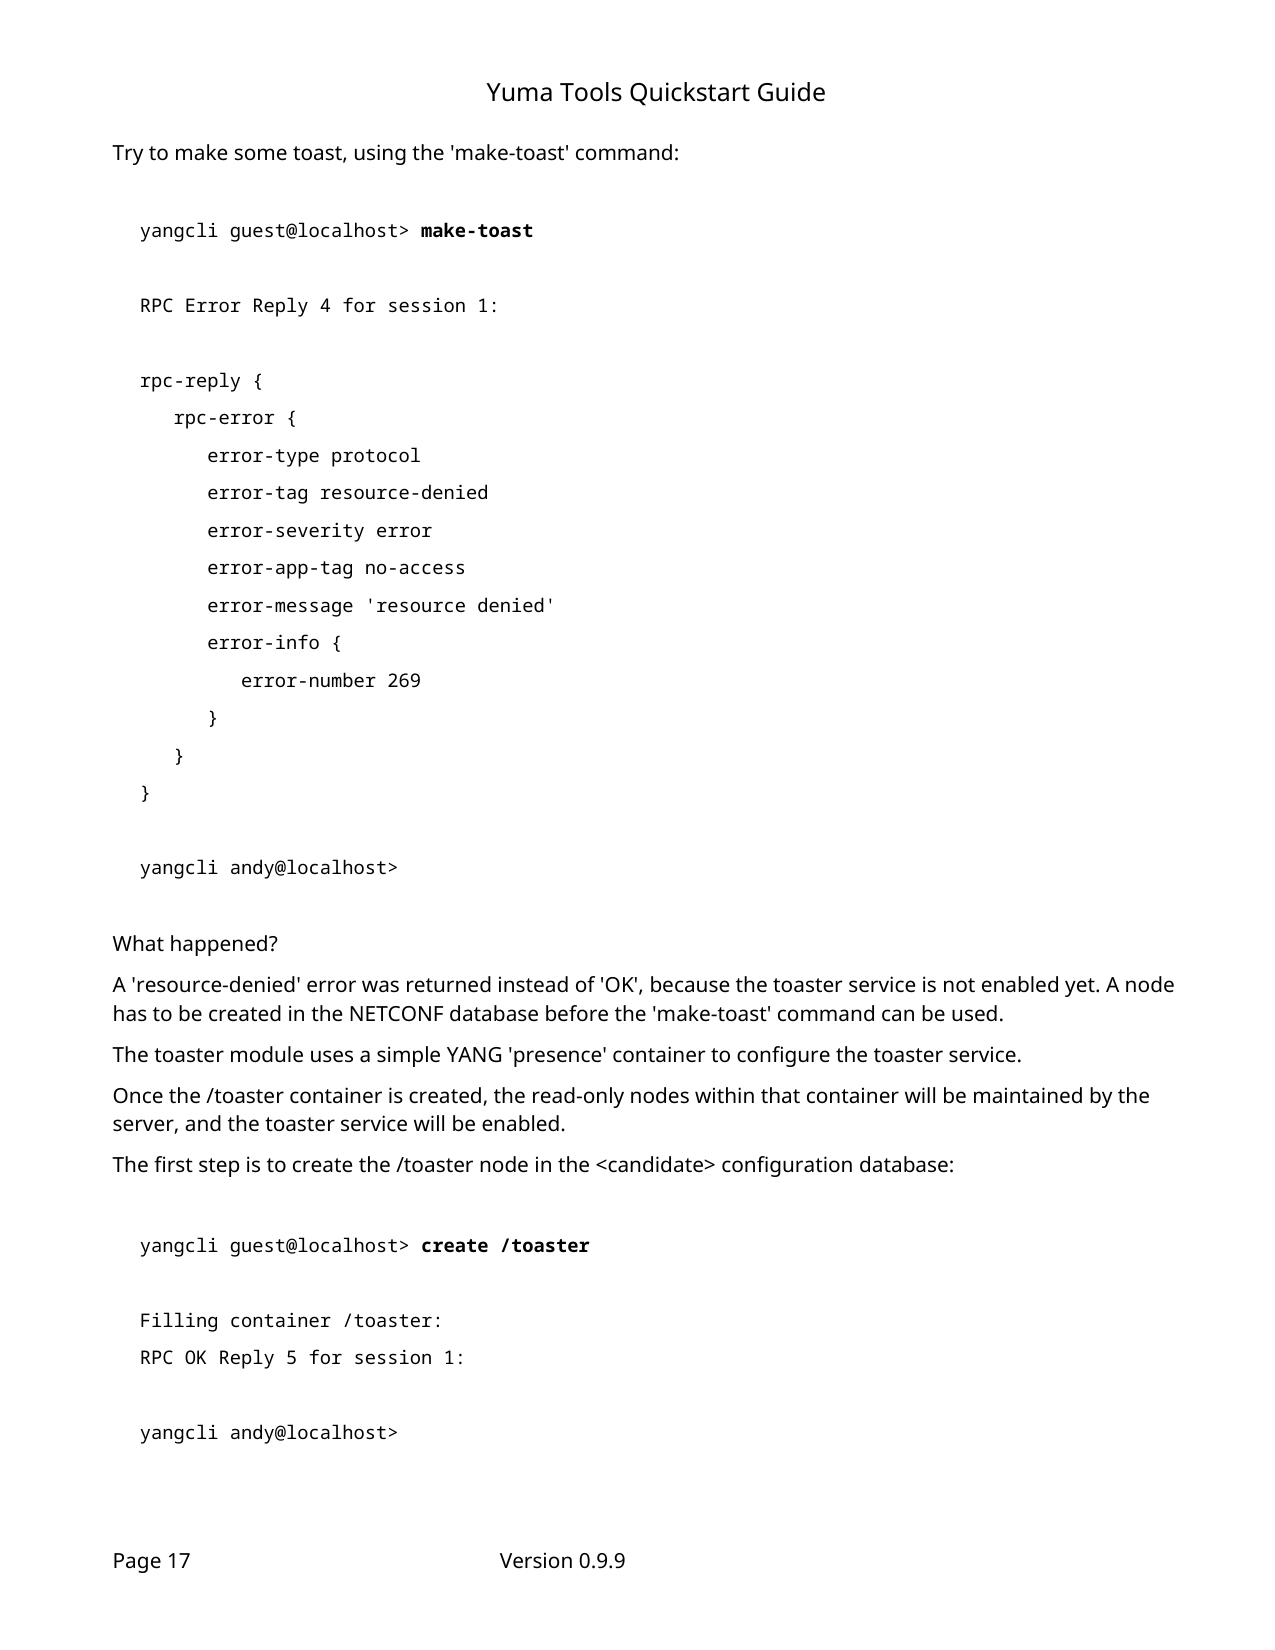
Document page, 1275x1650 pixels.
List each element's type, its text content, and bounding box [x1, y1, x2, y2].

text error-app-tag no-access [139, 554, 1200, 580]
text error-severity error [139, 517, 1200, 542]
text Try to make some toast, using the 'make-toast' command: [112, 138, 1200, 167]
text error-type protocol [139, 442, 1200, 467]
text RPC OK Reply 5 for session 1: [139, 1344, 1200, 1370]
text error-tag resource-denied [139, 479, 1200, 505]
text error-info { [139, 629, 1200, 655]
text error-number 269 [139, 667, 1200, 692]
text yangcli guest@localhost> create /toaster [139, 1232, 1200, 1257]
text The first step is to create the /toaster node in the <candidate> configuration database: [112, 1150, 1200, 1178]
text } [139, 742, 1200, 767]
text } [139, 779, 1200, 805]
text yangcli andy@localhost> [139, 1419, 1200, 1445]
text Filling container /toaster: [139, 1307, 1200, 1332]
text Once the /toaster container is created, the read-only nodes within that container will be maintained by the server, and the toaster service will be enabled. [112, 1081, 1200, 1138]
text yangcli guest@localhost> make-toast [139, 217, 1200, 242]
text A 'resource-denied' error was returned instead of 'OK', because the toaster service is not enabled yet. A node has to be created in the NETCONF database before the 'make-toast' command can be used. [112, 970, 1200, 1027]
text What happened? [112, 929, 1200, 958]
text The toaster module uses a simple YANG 'presence' container to configure the toaster service. [112, 1040, 1200, 1068]
text } [139, 704, 1200, 730]
text RPC Error Reply 4 for session 1: [139, 292, 1200, 317]
text yangcli andy@localhost> [139, 854, 1200, 880]
text rpc-error { [139, 404, 1200, 430]
text error-message 'resource denied' [139, 592, 1200, 617]
text rpc-reply { [139, 367, 1200, 392]
